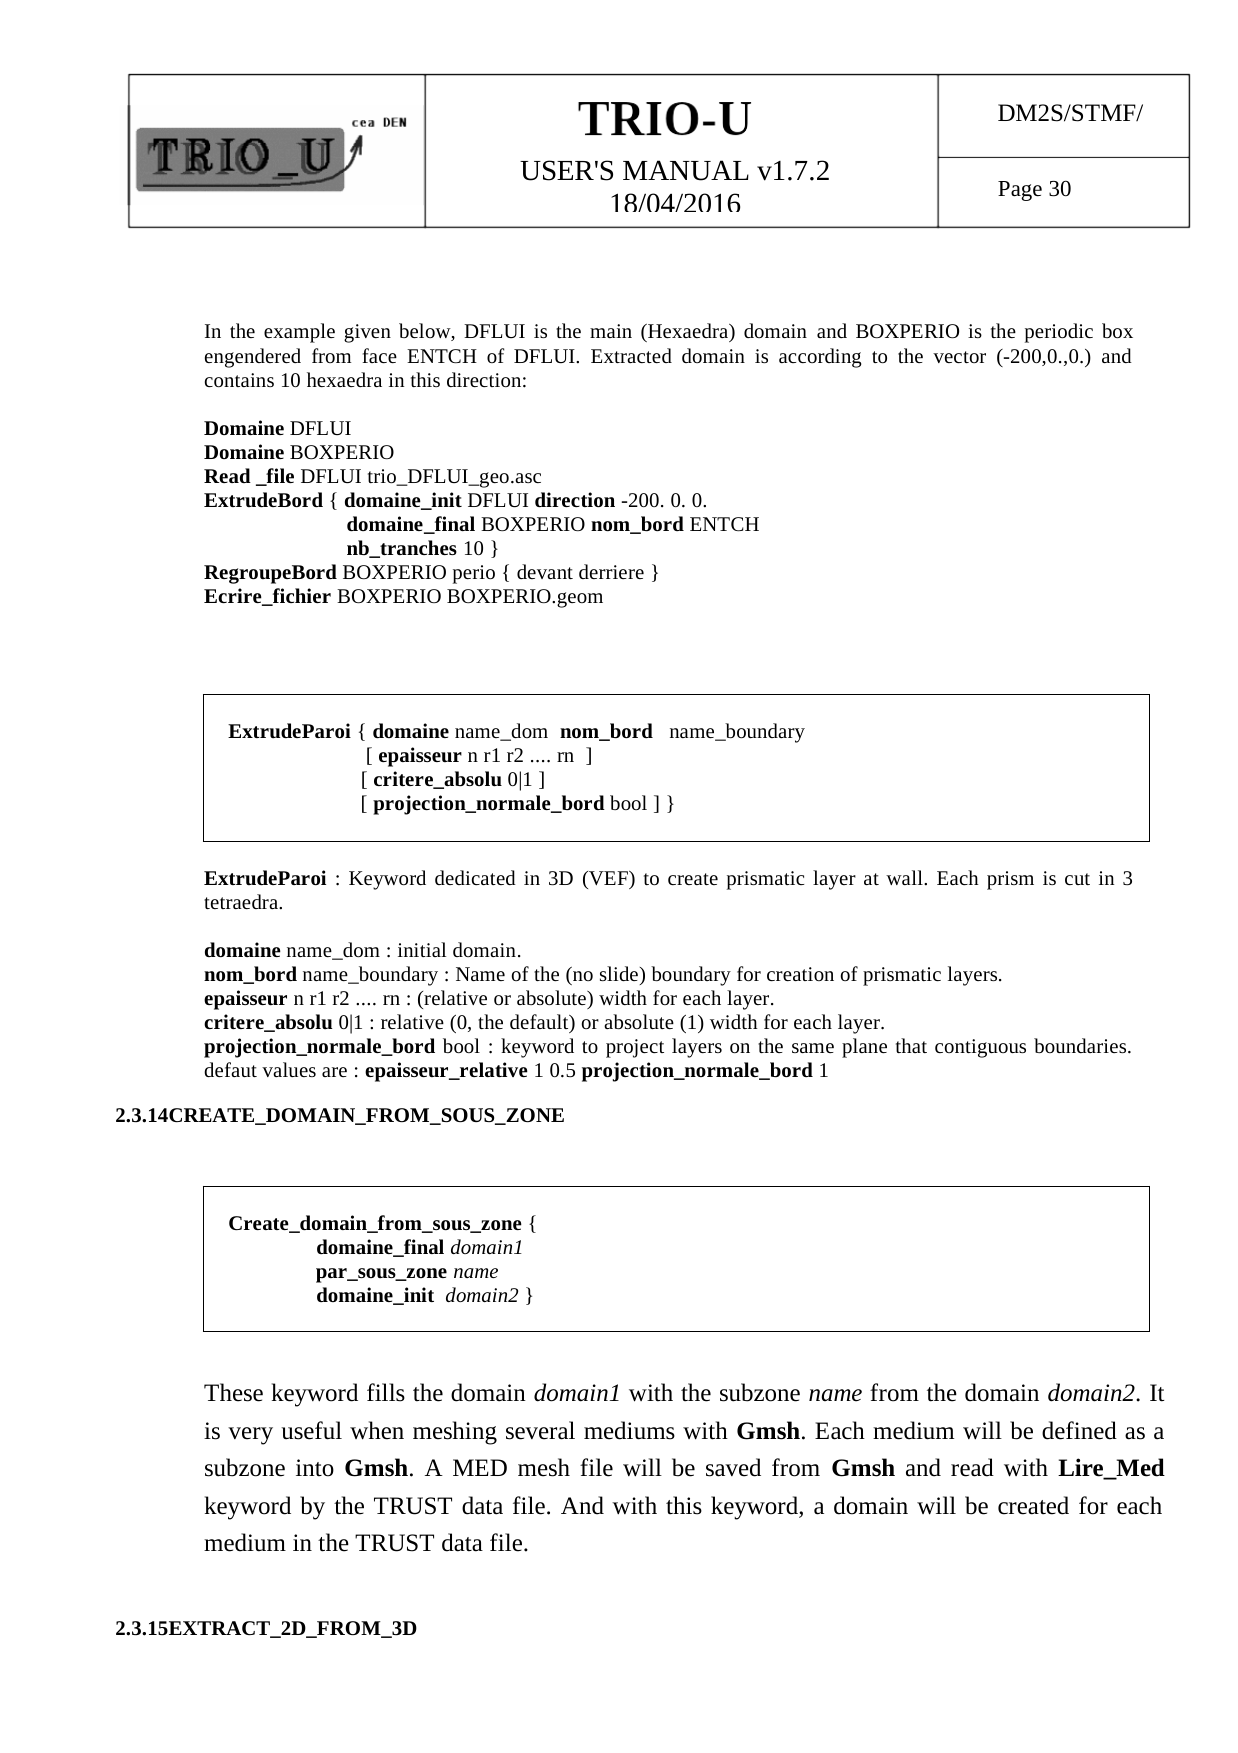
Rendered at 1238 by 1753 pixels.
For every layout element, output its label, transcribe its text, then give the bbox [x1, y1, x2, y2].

table_header ExtrudeParoi { domaine name_dom nom_bord name_boundary [ epaisseur n r1 r2 .... rn ] [ critere_absolu 0|1 ] [ projection_normale_bord bool ] } [204, 695, 1149, 841]
text domaine name_dom : initial domain. [204, 938, 1134, 962]
text ExtrudeParoi : Keyword dedicated in 3D (VEF) to create prismatic layer at wall. Each prism is cut in 3 tetraedra. [204, 866, 1134, 914]
text projection_normale_bord bool : keyword to project layers on the same plane that contiguous boundaries. defaut values are : epaisseur_relative 1 0.5 projection_normale_bord 1 [204, 1034, 1134, 1082]
text In the example given below, DFLUI is the main (Hexaedra) domain and BOXPERIO is the periodic box engendered from face ENTCH of DFLUI. Extracted domain is according to the vector (-200,0.,0.) and contains 10 hexaedra in this direction: [204, 319, 1134, 392]
text epaisseur n r1 r2 .... rn : (relative or absolute) width for each layer. [204, 986, 1134, 1010]
text These keyword fills the domain domain1 with the subzone name from the domain domain2. It is very useful when meshing several mediums with Gmsh. Each medium will be defined as a subzone into Gmsh. A MED mesh file will be saved from Gmsh and read with Lire_Med keyword by the TRUST data file. And with this keyword, a domain will be created for each medium in the TRUST data file. [204, 1369, 1165, 1557]
text nb_tranches 10 } [204, 536, 1134, 560]
text domaine_final BOXPERIO nom_bord ENTCH [204, 512, 1196, 536]
text Read _file DFLUI trio_DFLUI_geo.asc [204, 464, 1134, 488]
text nom_bord name_boundary : Name of the (no slide) boundary for creation of prismatic layers. [204, 962, 1134, 986]
table_header Create_domain_from_sous_zone { domaine_final domain1 par_sous_zone name domaine_init domain2 } [204, 1187, 1149, 1331]
text RegroupeBord BOXPERIO perio { devant derriere } [204, 560, 1134, 584]
text critere_absolu 0|1 : relative (0, the default) or absolute (1) width for each layer. [204, 1010, 1134, 1034]
subtitle CREATE_DOMAIN_FROM_SOUS_ZONE [115, 1103, 1164, 1127]
text ExtrudeBord { domaine_init DFLUI direction -200. 0. 0. [204, 488, 1196, 512]
text Domaine DFLUI [204, 416, 1134, 440]
text Domaine BOXPERIO [204, 440, 1134, 464]
subtitle EXTRACT_2D_FROM_3D [115, 1615, 1164, 1639]
text Ecrire_fichier BOXPERIO BOXPERIO.geom [204, 584, 1134, 608]
